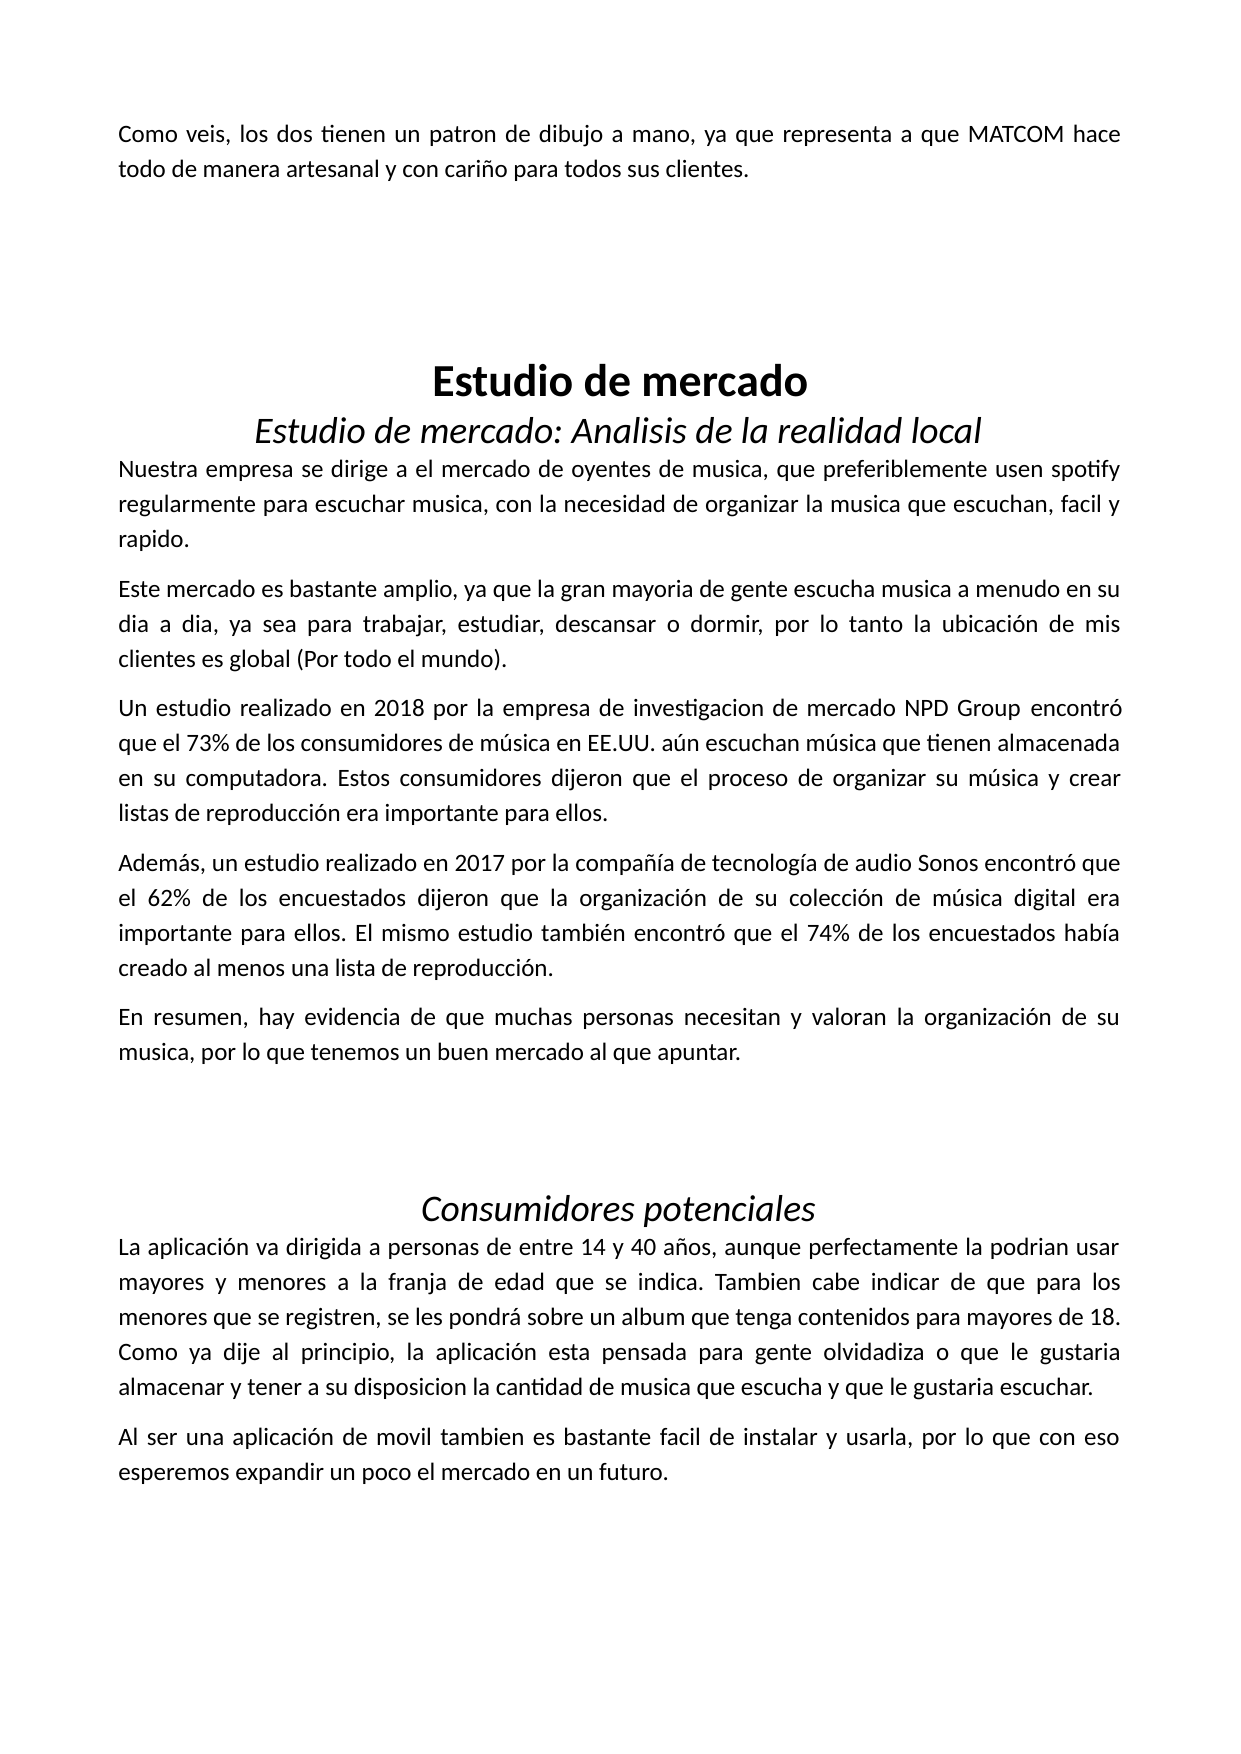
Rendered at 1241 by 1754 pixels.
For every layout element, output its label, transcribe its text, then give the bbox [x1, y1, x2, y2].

text Un estudio realizado en 2018 por la empresa de investigacion de mercado NPD Group encontró que el 73% de los consumidores de música en EE.UU. aún escuchan música que tienen almacenada en su computadora. Estos consumidores dijeron que el proceso de organizar su música y crear listas de reproducción era importante para ellos. [118, 692, 1122, 828]
text Como veis, los dos tienen un patron de dibujo a mano, ya que representa a que MATCOM hace todo de manera artesanal y con cariño para todos sus clientes. [118, 118, 1122, 184]
text Estudio de mercado: Analisis de la realidad local [118, 407, 1122, 453]
text Nuestra empresa se dirige a el mercado de oyentes de musica, que preferiblemente usen spotify regularmente para escuchar musica, con la necesidad de organizar la musica que escuchan, facil y rapido. [118, 453, 1122, 554]
text Consumidores potenciales [118, 1185, 1122, 1231]
text Además, un estudio realizado en 2017 por la compañía de tecnología de audio Sonos encontró que el 62% de los encuestados dijeron que la organización de su colección de música digital era importante para ellos. El mismo estudio también encontró que el 74% de los encuestados había creado al menos una lista de reproducción. [118, 847, 1122, 982]
text Este mercado es bastante amplio, ya que la gran mayoria de gente escucha musica a menudo en su dia a dia, ya sea para trabajar, estudiar, descansar o dormir, por lo tanto la ubicación de mis clientes es global (Por todo el mundo). [118, 573, 1122, 673]
text La aplicación va dirigida a personas de entre 14 y 40 años, aunque perfectamente la podrian usar mayores y menores a la franja de edad que se indica. Tambien cabe indicar de que para los menores que se registren, se les pondrá sobre un album que tenga contenidos para mayores de 18. Como ya dije al principio, la aplicación esta pensada para gente olvidadiza o que le gustaria almacenar y tener a su disposicion la cantidad de musica que escucha y que le gustaria escuchar. [118, 1231, 1122, 1402]
text En resumen, hay evidencia de que muchas personas necesitan y valoran la organización de su musica, por lo que tenemos un buen mercado al que apuntar. [118, 1002, 1122, 1067]
text Estudio de mercado [118, 351, 1122, 407]
text Al ser una aplicación de movil tambien es bastante facil de instalar y usarla, por lo que con eso esperemos expandir un poco el mercado en un futuro. [118, 1421, 1122, 1486]
